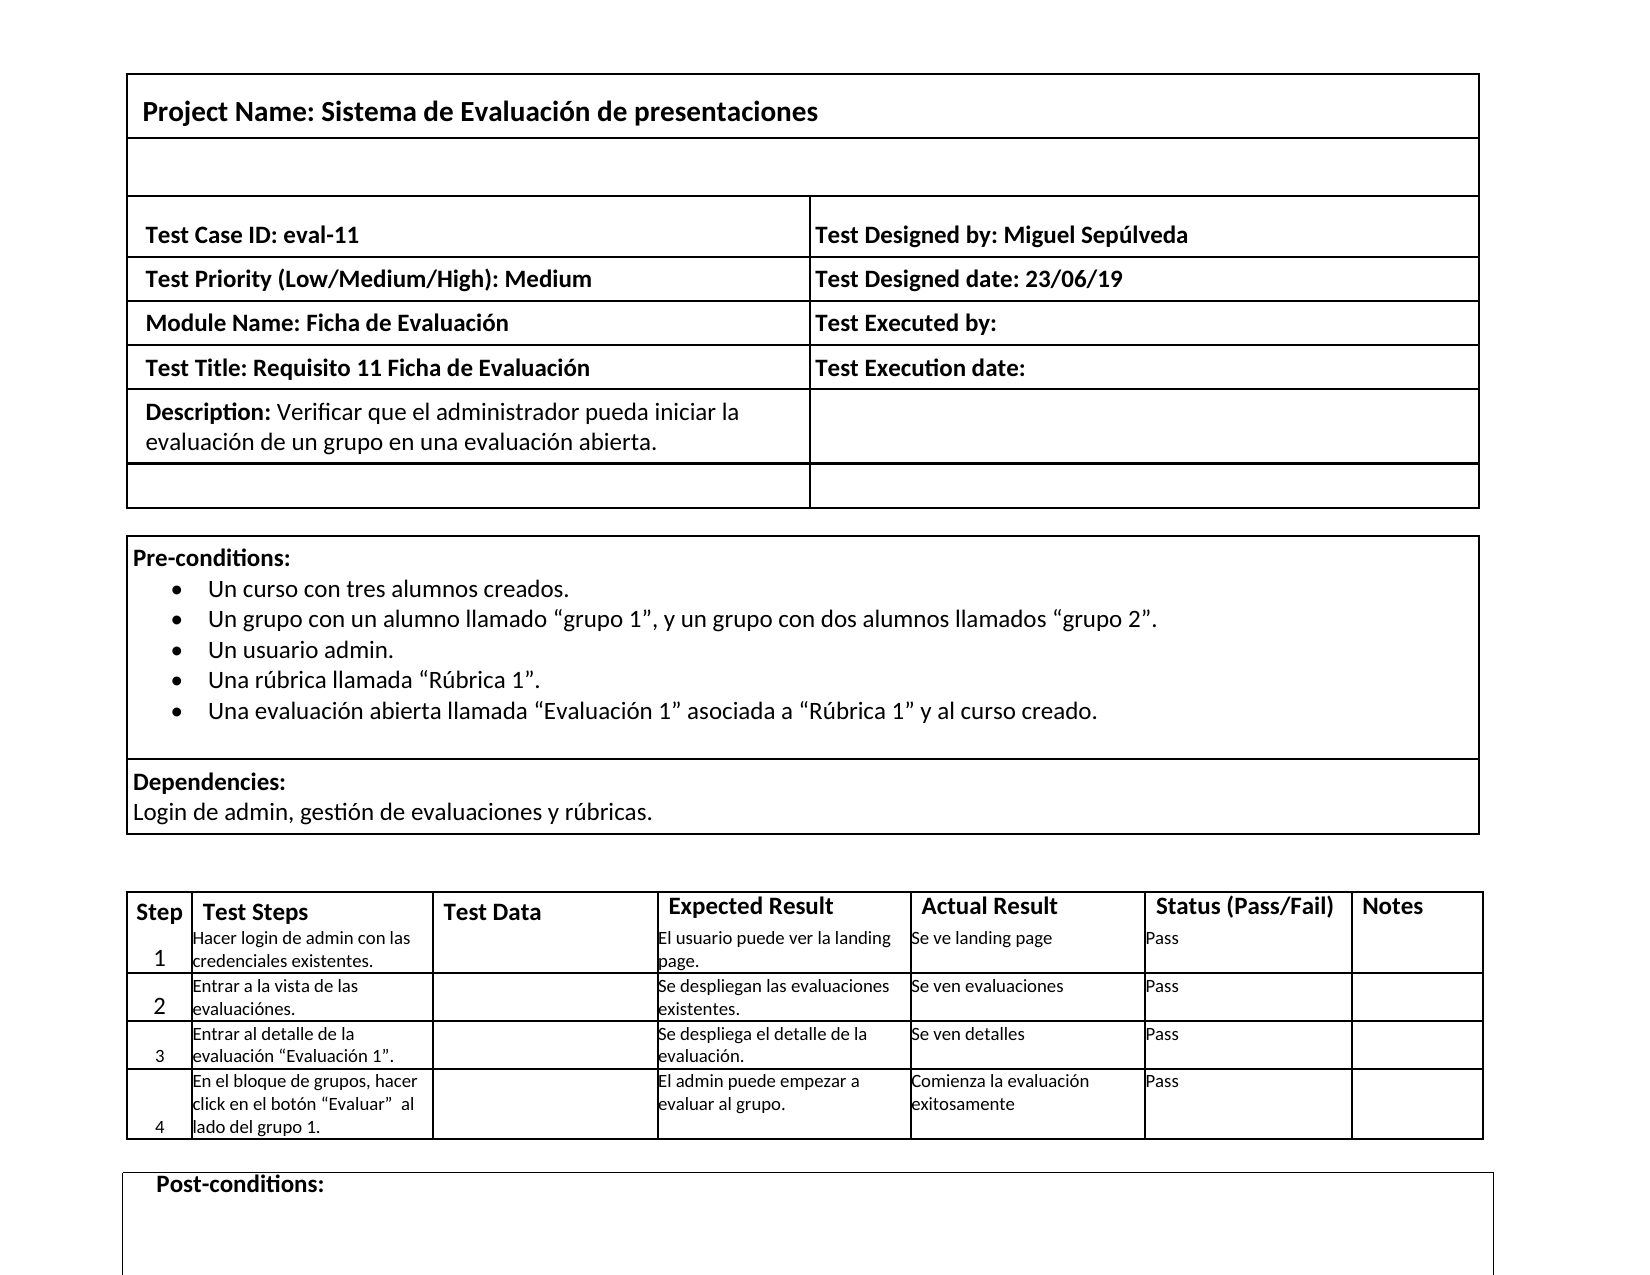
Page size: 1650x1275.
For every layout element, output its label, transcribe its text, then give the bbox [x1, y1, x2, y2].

table_cell Pass [1146, 926, 1351, 972]
table_cell Test Priority (Low/Medium/High): Medium [128, 258, 809, 300]
table_cell [810, 509, 1479, 535]
table_cell [434, 1070, 657, 1138]
table_cell Se despliega el detalle de la evaluación. [659, 1022, 910, 1067]
table_cell Test Title: Requisito 11 Ficha de Evaluación [128, 346, 809, 388]
table_cell [1353, 926, 1482, 972]
table_cell [128, 139, 1478, 195]
table_cell Pass [1146, 974, 1351, 1019]
table_cell [434, 974, 657, 1019]
table_header Step [128, 893, 191, 926]
table_cell Se ve landing page [912, 926, 1144, 972]
table_cell [127, 509, 809, 535]
table_cell [434, 926, 657, 972]
table_cell Test Case ID: eval-11 [128, 197, 809, 256]
table_cell Comienza la evaluación exitosamente [912, 1070, 1144, 1138]
table_cell Pass [1146, 1070, 1351, 1138]
text Post-conditions: [156, 1173, 1493, 1199]
table_header Notes [1353, 893, 1482, 926]
table_cell Se ven evaluaciones [912, 974, 1144, 1019]
table_cell El admin puede empezar a evaluar al grupo. [659, 1070, 910, 1138]
table_cell En el bloque de grupos, hacer click en el botón “Evaluar” al lado del grupo 1. [193, 1070, 432, 1138]
table_cell Entrar a la vista de las evaluaciónes. [193, 974, 432, 1019]
table_cell Test Execution date: [811, 346, 1478, 388]
table_cell Pass [1146, 1022, 1351, 1067]
table_cell Test Designed by: Miguel Sepúlveda [811, 197, 1478, 256]
table_header Actual Result [912, 893, 1144, 926]
table_header Project Name: Sistema de Evaluación de presentaciones [128, 75, 1478, 137]
table_header Expected Result [659, 893, 910, 926]
table_cell [128, 465, 809, 507]
table_cell [1353, 974, 1482, 1019]
text [156, 1168, 1494, 1172]
table_cell 1 [128, 926, 191, 972]
table_cell Hacer login de admin con las credenciales existentes. [193, 926, 432, 972]
table_cell Module Name: Ficha de Evaluación [128, 302, 809, 344]
table_cell [811, 465, 1478, 507]
table_cell El usuario puede ver la landing page. [659, 926, 910, 972]
table_cell [811, 390, 1478, 462]
table_cell Se ven detalles [912, 1022, 1144, 1067]
table_cell 4 [128, 1070, 191, 1138]
table_header Test Data [434, 893, 657, 926]
table_cell 3 [128, 1022, 191, 1067]
table_cell Pre-conditions: Un curso con tres alumnos creados. Un grupo con un alumno llamado “grupo 1”, y un grupo con dos alumnos llamados “grupo 2”. Un usuario admin. Una rúbrica llamada “Rúbrica 1”. Una evaluación abierta llamada “Evaluación 1” asociada a “Rúbrica 1” y al curso creado. [128, 537, 1478, 758]
table_cell Se despliegan las evaluaciones existentes. [659, 974, 910, 1019]
table_cell [1353, 1022, 1482, 1067]
table_cell Test Designed date: 23/06/19 [811, 258, 1478, 300]
table_cell Test Executed by: [811, 302, 1478, 344]
table_cell 2 [128, 974, 191, 1019]
table_cell Entrar al detalle de la evaluación “Evaluación 1”. [193, 1022, 432, 1067]
table_cell Dependencies: Login de admin, gestión de evaluaciones y rúbricas. [128, 760, 1478, 833]
table_cell [1353, 1070, 1482, 1138]
table_cell [434, 1022, 657, 1067]
table_cell Description: Verificar que el administrador pueda iniciar la evaluación de un grupo en una evaluación abierta. [128, 390, 809, 462]
table_header Test Steps [193, 893, 432, 926]
table_header Status (Pass/Fail) [1146, 893, 1351, 926]
